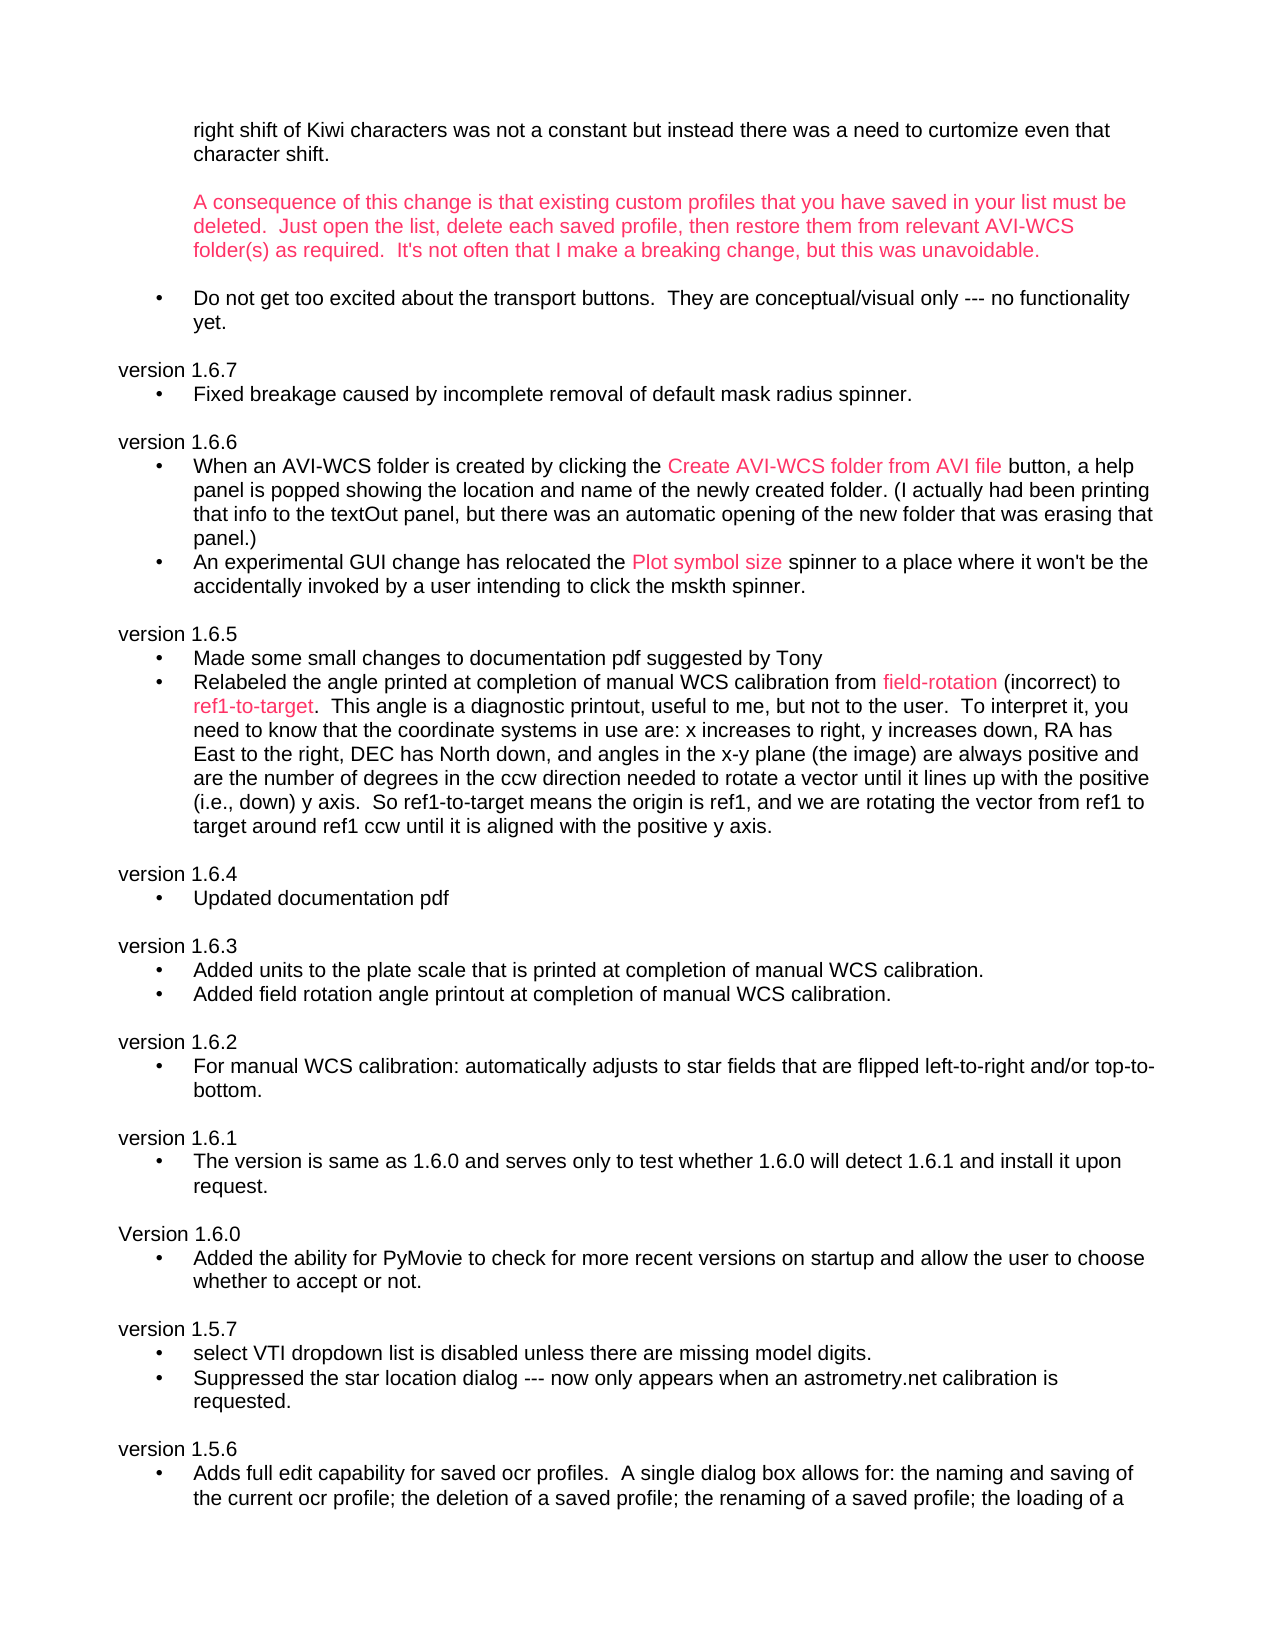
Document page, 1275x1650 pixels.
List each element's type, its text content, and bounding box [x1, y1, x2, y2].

list right shift of Kiwi characters was not a constant but instead there was a need to curtomize even that character shift. A consequence of this change is that existing custom profiles that you have saved in your list must be deleted. Just open the list, delete each saved profile, then restore them from relevant AVI-WCS folder(s) as required. It's not often that I make a breaking change, but this was unavoidable. [156, 118, 1157, 286]
list Relabeled the angle printed at completion of manual WCS calibration from field-rotation (incorrect) to ref1-to-target. This angle is a diagnostic printout, useful to me, but not to the user. To interpret it, you need to know that the coordinate systems in use are: x increases to right, y increases down, RA has East to the right, DEC has North down, and angles in the x-y plane (the image) are always positive and are the number of degrees in the ccw direction needed to rotate a vector until it lines up with the positive (i.e., down) y axis. So ref1-to-target means the origin is ref1, and we are rotating the vector from ref1 to target around ref1 ccw until it is aligned with the positive y axis. [156, 670, 1157, 861]
list The version is same as 1.6.0 and serves only to test whether 1.6.0 will detect 1.6.1 and install it upon request. [156, 1149, 1157, 1221]
text version 1.6.1 [118, 1125, 1157, 1149]
list Added field rotation angle printout at completion of manual WCS calibration. [156, 981, 1157, 1029]
text version 1.5.6 [118, 1437, 1157, 1461]
list Added the ability for PyMovie to check for more recent versions on startup and allow the user to choose whether to accept or not. [156, 1245, 1157, 1317]
list For manual WCS calibration: automatically adjusts to star fields that are flipped left-to-right and/or top-to-bottom. [156, 1053, 1157, 1125]
text version 1.6.2 [118, 1029, 1157, 1053]
list Suppressed the star location dialog --- now only appears when an astrometry.net calibration is requested. [156, 1365, 1157, 1437]
list When an AVI-WCS folder is created by clicking the Create AVI-WCS folder from AVI file button, a help panel is popped showing the location and name of the newly created folder. (I actually had been printing that info to the textOut panel, but there was an automatic opening of the new folder that was erasing that panel.) [156, 454, 1157, 550]
text version 1.6.3 [118, 933, 1157, 957]
text version 1.5.7 [118, 1317, 1157, 1341]
list An experimental GUI change has relocated the Plot symbol size spinner to a place where it won't be the accidentally invoked by a user intending to click the mskth spinner. [156, 550, 1157, 622]
text version 1.6.6 [118, 430, 1157, 454]
list Adds full edit capability for saved ocr profiles. A single dialog box allows for: the naming and saving of the current ocr profile; the deletion of a saved profile; the renaming of a saved profile; the loading of a [156, 1461, 1157, 1509]
list select VTI dropdown list is disabled unless there are missing model digits. [156, 1341, 1157, 1365]
list Updated documentation pdf [156, 885, 1157, 933]
text version 1.6.7 [118, 358, 1157, 382]
list Added units to the plate scale that is printed at completion of manual WCS calibration. [156, 957, 1157, 981]
list Made some small changes to documentation pdf suggested by Tony [156, 646, 1157, 670]
text version 1.6.5 [118, 622, 1157, 646]
list Do not get too excited about the transport buttons. They are conceptual/visual only --- no functionality yet. [156, 286, 1157, 358]
list Fixed breakage caused by incomplete removal of default mask radius spinner. [156, 382, 1157, 430]
text version 1.6.4 [118, 861, 1157, 885]
text Version 1.6.0 [118, 1221, 1157, 1245]
